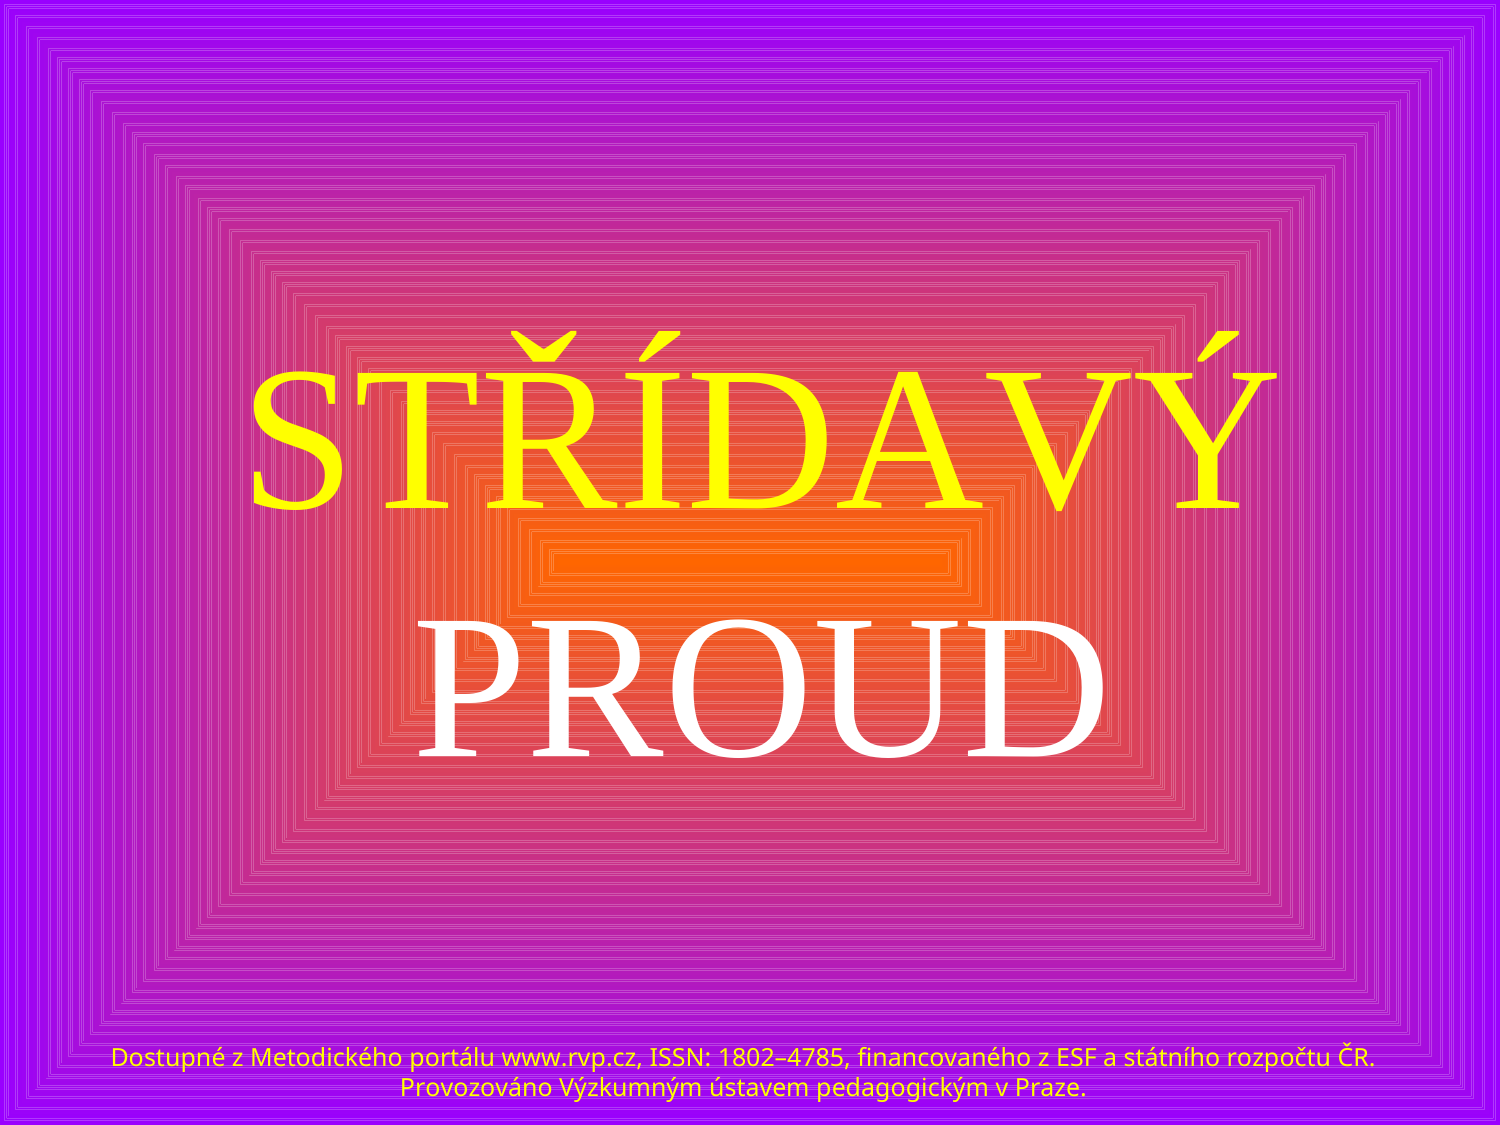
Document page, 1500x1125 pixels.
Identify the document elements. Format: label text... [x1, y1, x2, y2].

text_box STŘÍDAVÝ PROUD [100, 294, 1424, 806]
text_box Dostupné z Metodického portálu www.rvp.cz, ISSN: 1802–4785, financovaného z ESF a státního rozpočtu ČR. Provozováno Výzkumným ústavem pedagogickým v Praze. [35, 1041, 1454, 1102]
